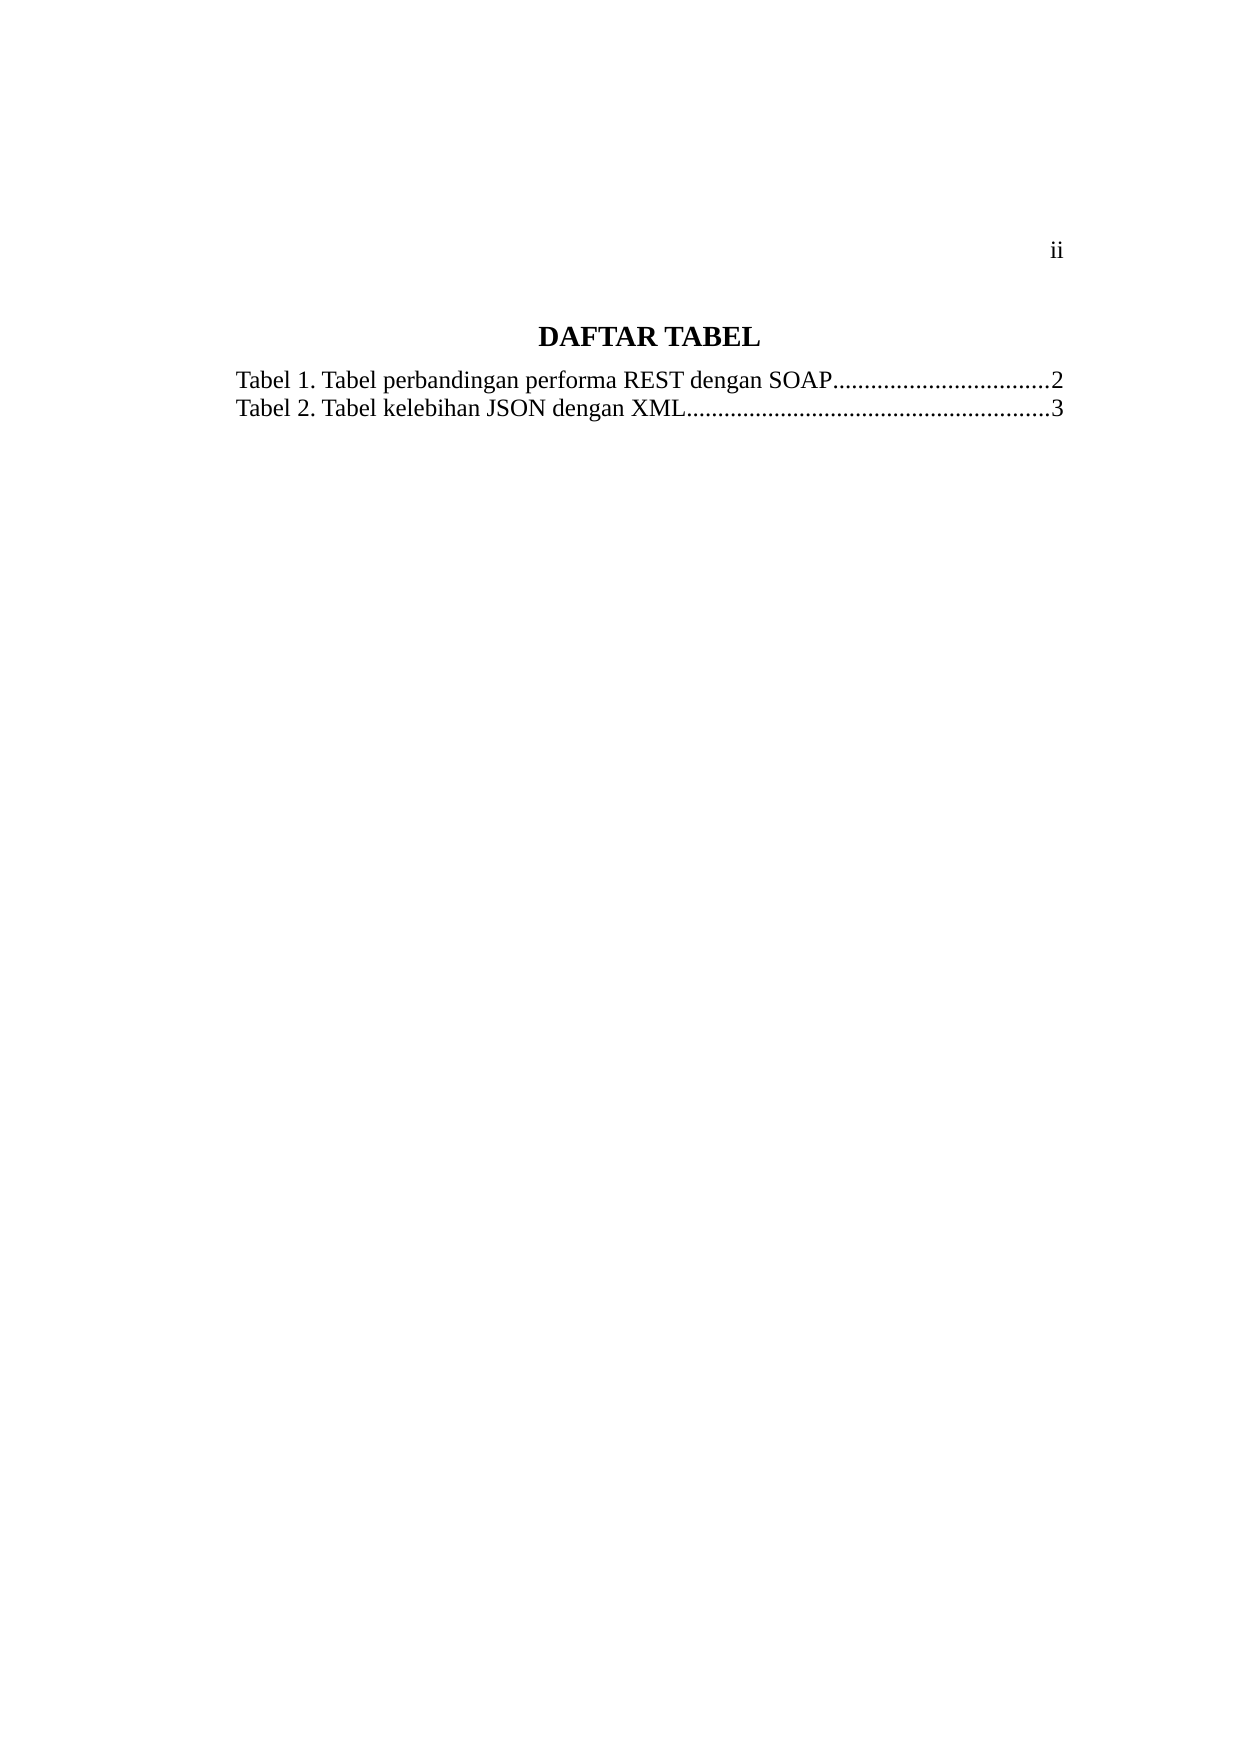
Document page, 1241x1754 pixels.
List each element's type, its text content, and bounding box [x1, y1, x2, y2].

subtitle DAFTAR TABEL [236, 319, 1063, 352]
text Tabel 1. Tabel perbandingan performa REST dengan SOAP 2 [236, 365, 1063, 393]
text Tabel 2. Tabel kelebihan JSON dengan XML 3 [236, 393, 1063, 422]
